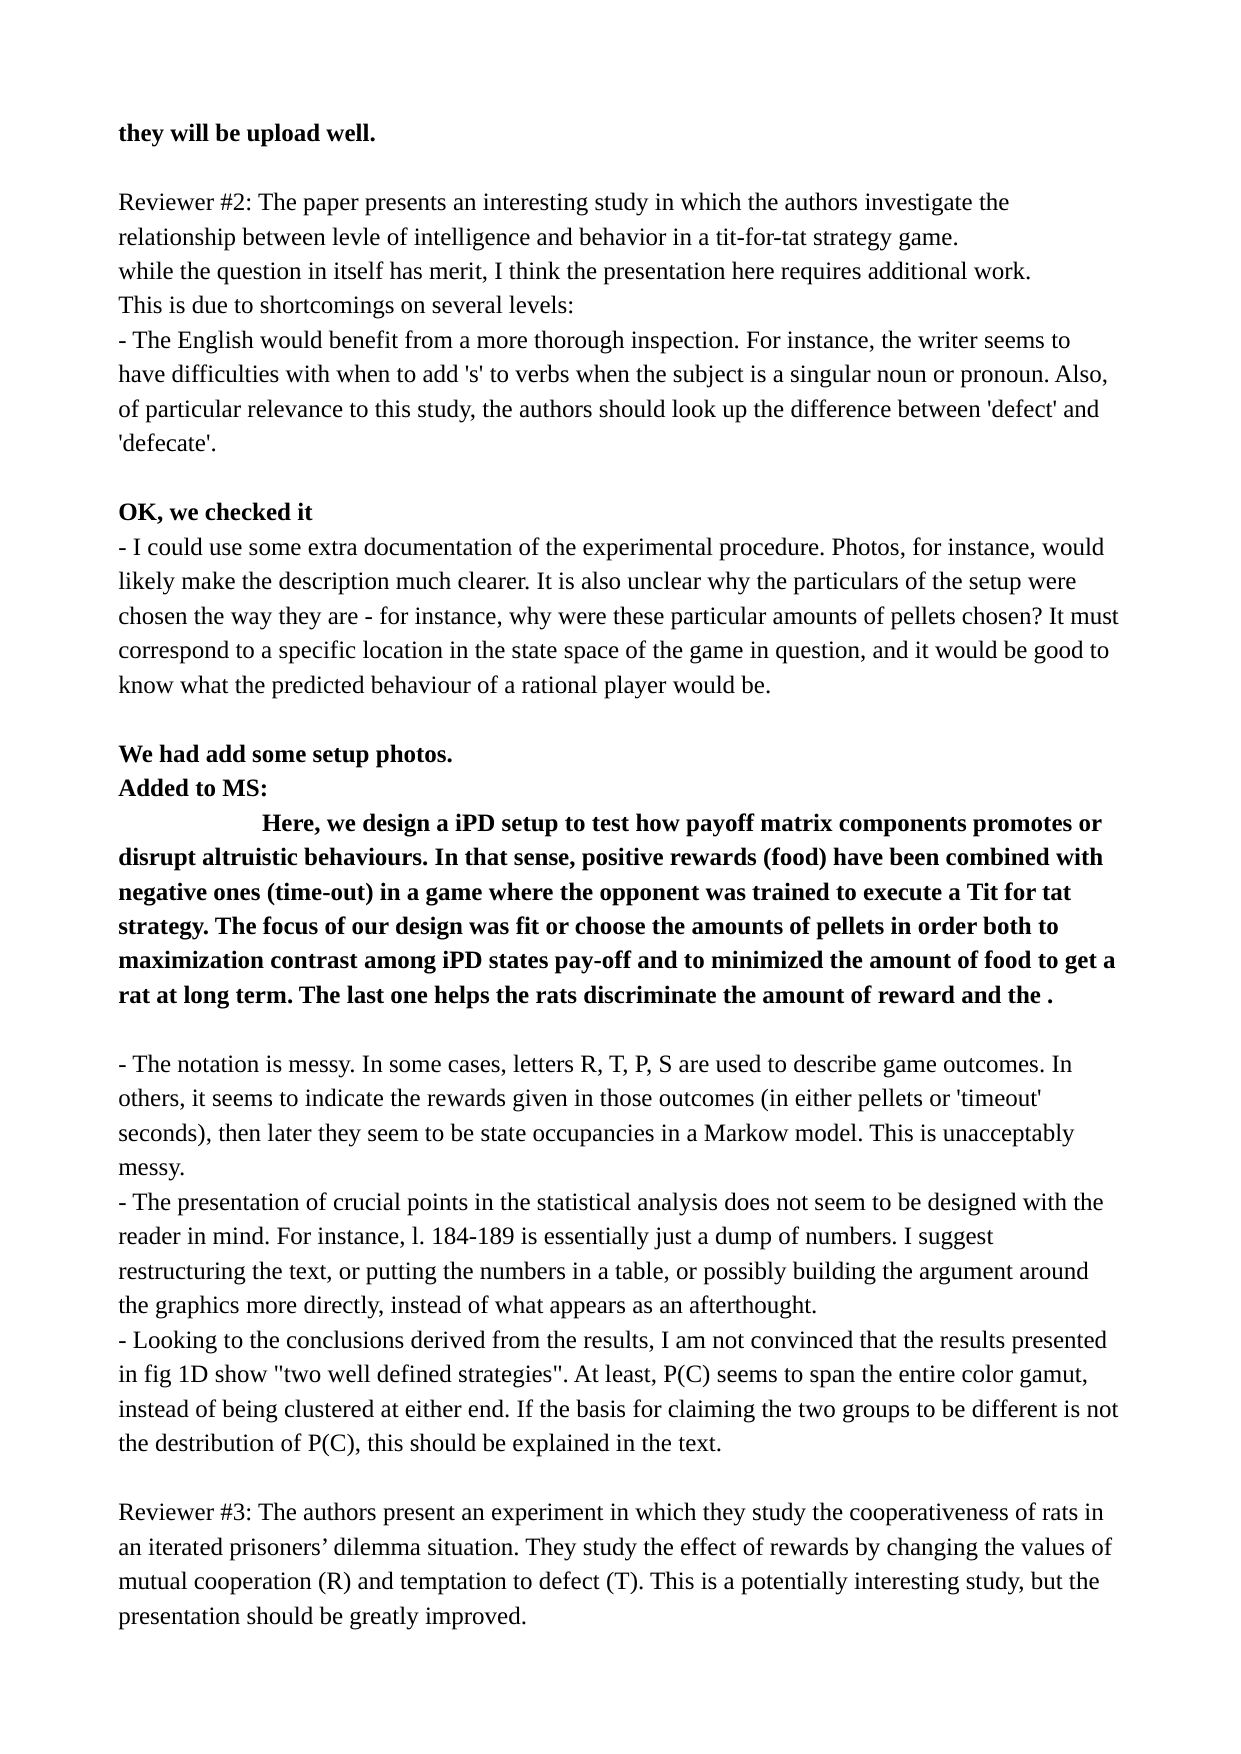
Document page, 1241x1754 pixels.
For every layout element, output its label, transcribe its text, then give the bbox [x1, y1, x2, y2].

text Reviewer #2: The paper presents an interesting study in which the authors investigate the relationship between levle of intelligence and behavior in a tit-for-tat strategy game. while the question in itself has merit, I think the presentation here requires additional work. This is due to shortcomings on several levels: - The English would benefit from a more thorough inspection. For instance, the writer seems to have difficulties with when to add 's' to verbs when the subject is a singular noun or pronoun. Also, of particular relevance to this study, the authors should look up the difference between 'defect' and 'defecate'. [118, 187, 1122, 457]
text - I could use some extra documentation of the experimental procedure. Photos, for instance, would likely make the description much clearer. It is also unclear why the particulars of the setup were chosen the way they are - for instance, why were these particular amounts of pellets chosen? It must correspond to a specific location in the state space of the game in question, and it would be good to know what the predicted behaviour of a rational player would be. [118, 532, 1122, 698]
text OK, we checked it [118, 497, 1122, 526]
text We had add some setup photos. [118, 739, 1122, 767]
text Added to MS: [118, 773, 1122, 802]
text they will be upload well. [118, 118, 1122, 181]
text Here, we design a iPD setup to test how payoff matrix components promotes or disrupt altruistic behaviours. In that sense, positive rewards (food) have been combined with negative ones (time-out) in a game where the opponent was trained to execute a Tit for tat strategy. The focus of our design was fit or choose the amounts of pellets in order both to maximization contrast among iPD states pay-off and to minimized the amount of food to get a rat at long term. The last one helps the rats discriminate the amount of reward and the . [118, 808, 1122, 1009]
text - The notation is messy. In some cases, letters R, T, P, S are used to describe game outcomes. In others, it seems to indicate the rewards given in those outcomes (in either pellets or 'timeout' seconds), then later they seem to be state occupancies in a Markow model. This is unacceptably messy. - The presentation of crucial points in the statistical analysis does not seem to be designed with the reader in mind. For instance, l. 184-189 is essentially just a dump of numbers. I suggest restructuring the text, or putting the numbers in a table, or possibly building the argument around the graphics more directly, instead of what appears as an afterthought. - Looking to the conclusions derived from the results, I am not convinced that the results presented in fig 1D show "two well defined strategies". At least, P(C) seems to span the entire color gamut, instead of being clustered at either end. If the basis for claiming the two groups to be different is not the destribution of P(C), this should be explained in the text. Reviewer #3: The authors present an experiment in which they study the cooperativeness of rats in an iterated prisoners’ dilemma situation. They study the effect of rewards by changing the values of mutual cooperation (R) and temptation to defect (T). This is a potentially interesting study, but the presentation should be greatly improved. [118, 1014, 1122, 1629]
